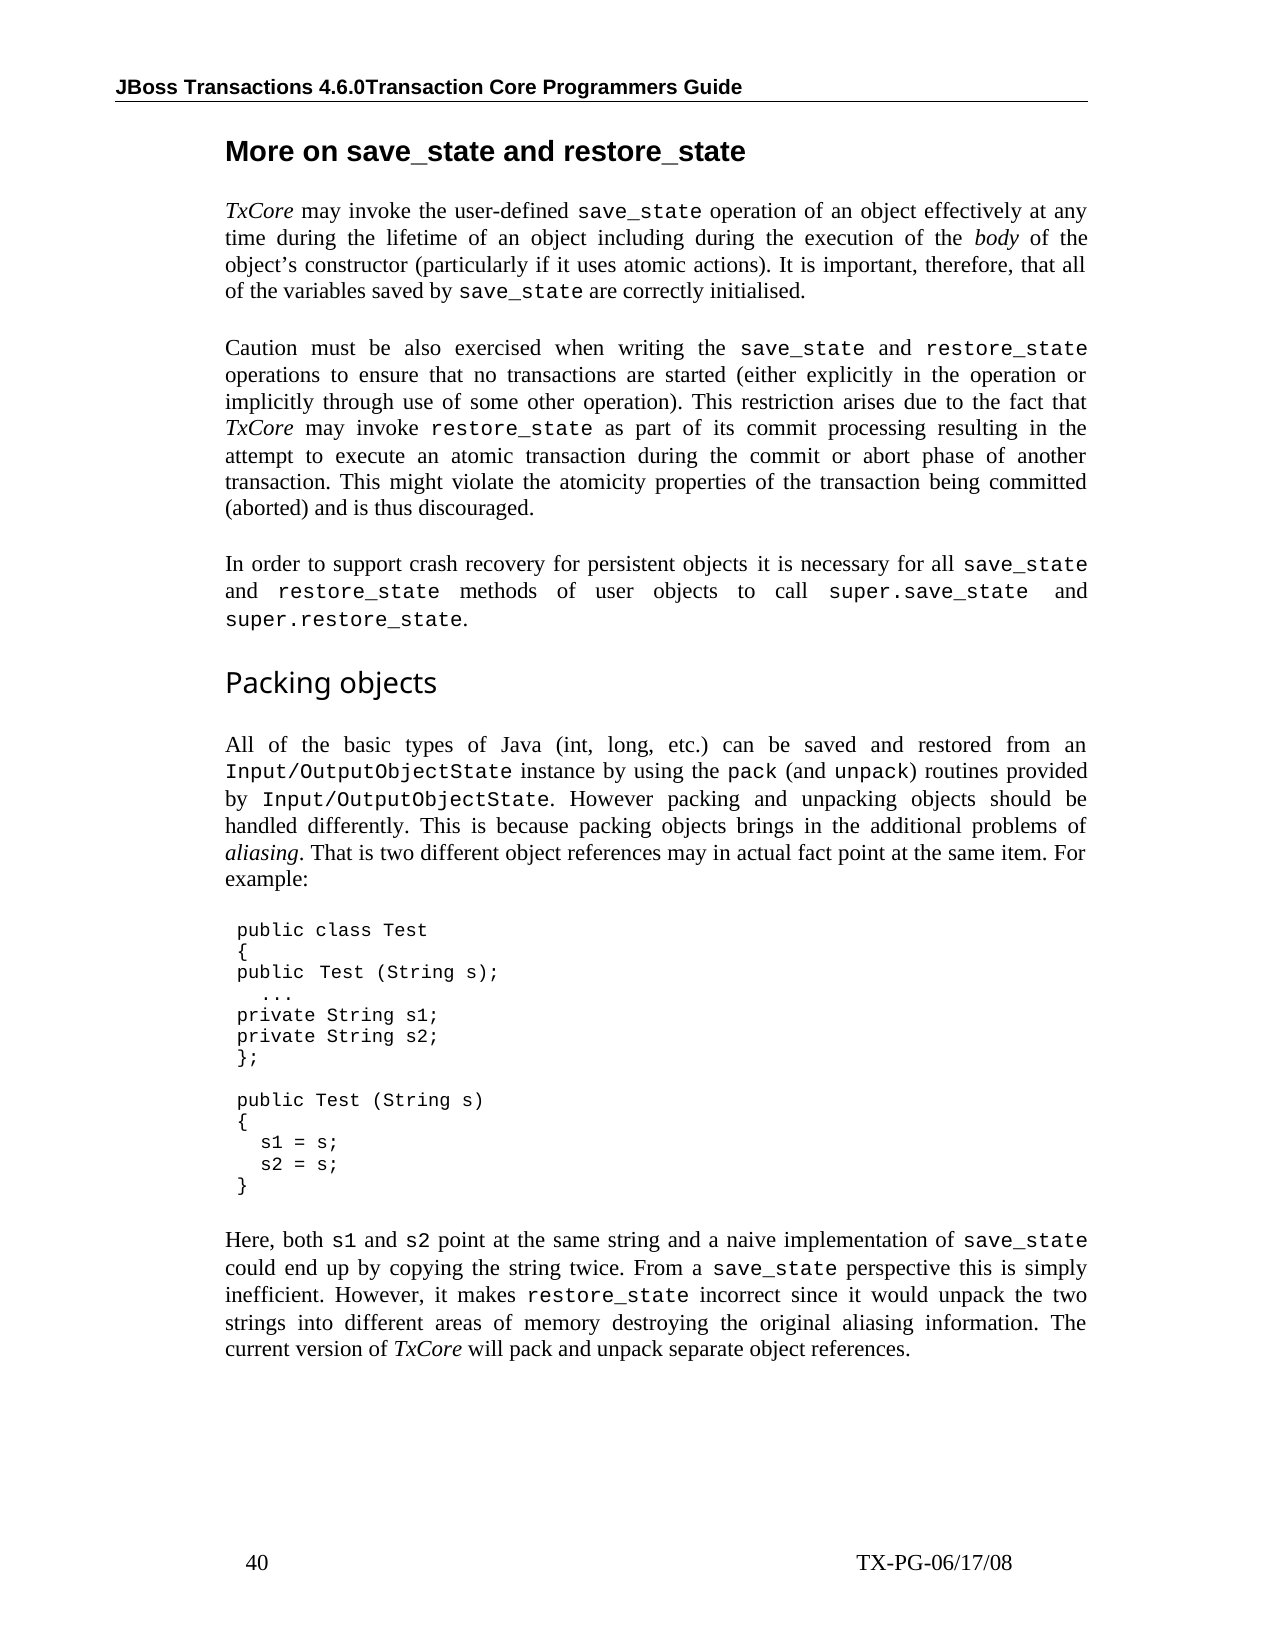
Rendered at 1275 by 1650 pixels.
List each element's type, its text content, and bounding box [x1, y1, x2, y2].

text Caution must be also exercised when writing the save_state and restore_state operations to ensure that no transactions are started (either explicitly in the operation or implicitly through use of some other operation). This restriction arises due to the fact that TxCore may invoke restore_state as part of its commit processing resulting in the attempt to execute an atomic transaction during the commit or abort phase of another transaction. This might violate the atomicity properties of the transaction being committed (aborted) and is thus discouraged. [225, 334, 1088, 521]
subtitle More on save_state and restore_state [225, 134, 1088, 167]
text In order to support crash recovery for persistent objects it is necessary for all save_state and restore_state methods of user objects to call super.save_state and super.restore_state. [225, 550, 1088, 633]
subtitle Packing objects [225, 662, 1088, 702]
text All of the basic types of Java (int, long, etc.) can be saved and restored from an Input/OutputObjectState instance by using the pack (and unpack) routines provided by Input/OutputObjectState. However packing and unpacking objects should be handled differently. This is because packing objects brings in the additional problems of aliasing. That is two different object references may in actual fact point at the same item. For example: [225, 731, 1088, 891]
text TxCore may invoke the user-defined save_state operation of an object effectively at any time during the lifetime of an object including during the execution of the body of the object’s constructor (particularly if it uses atomic actions). It is important, therefore, that all of the variables saved by save_state are correctly initialised. [225, 197, 1088, 304]
text Here, both s1 and s2 point at the same string and a naive implementation of save_state could end up by copying the string twice. From a save_state perspective this is simply inefficient. However, it makes restore_state incorrect since it would unpack the two strings into different areas of memory destroying the original aliasing information. The current version of TxCore will pack and unpack separate object references. [225, 1226, 1088, 1361]
text public class Test { public Test (String s); ... private String s1; private String s2; }; public Test (String s) { s1 = s; s2 = s; } [237, 921, 1088, 1197]
